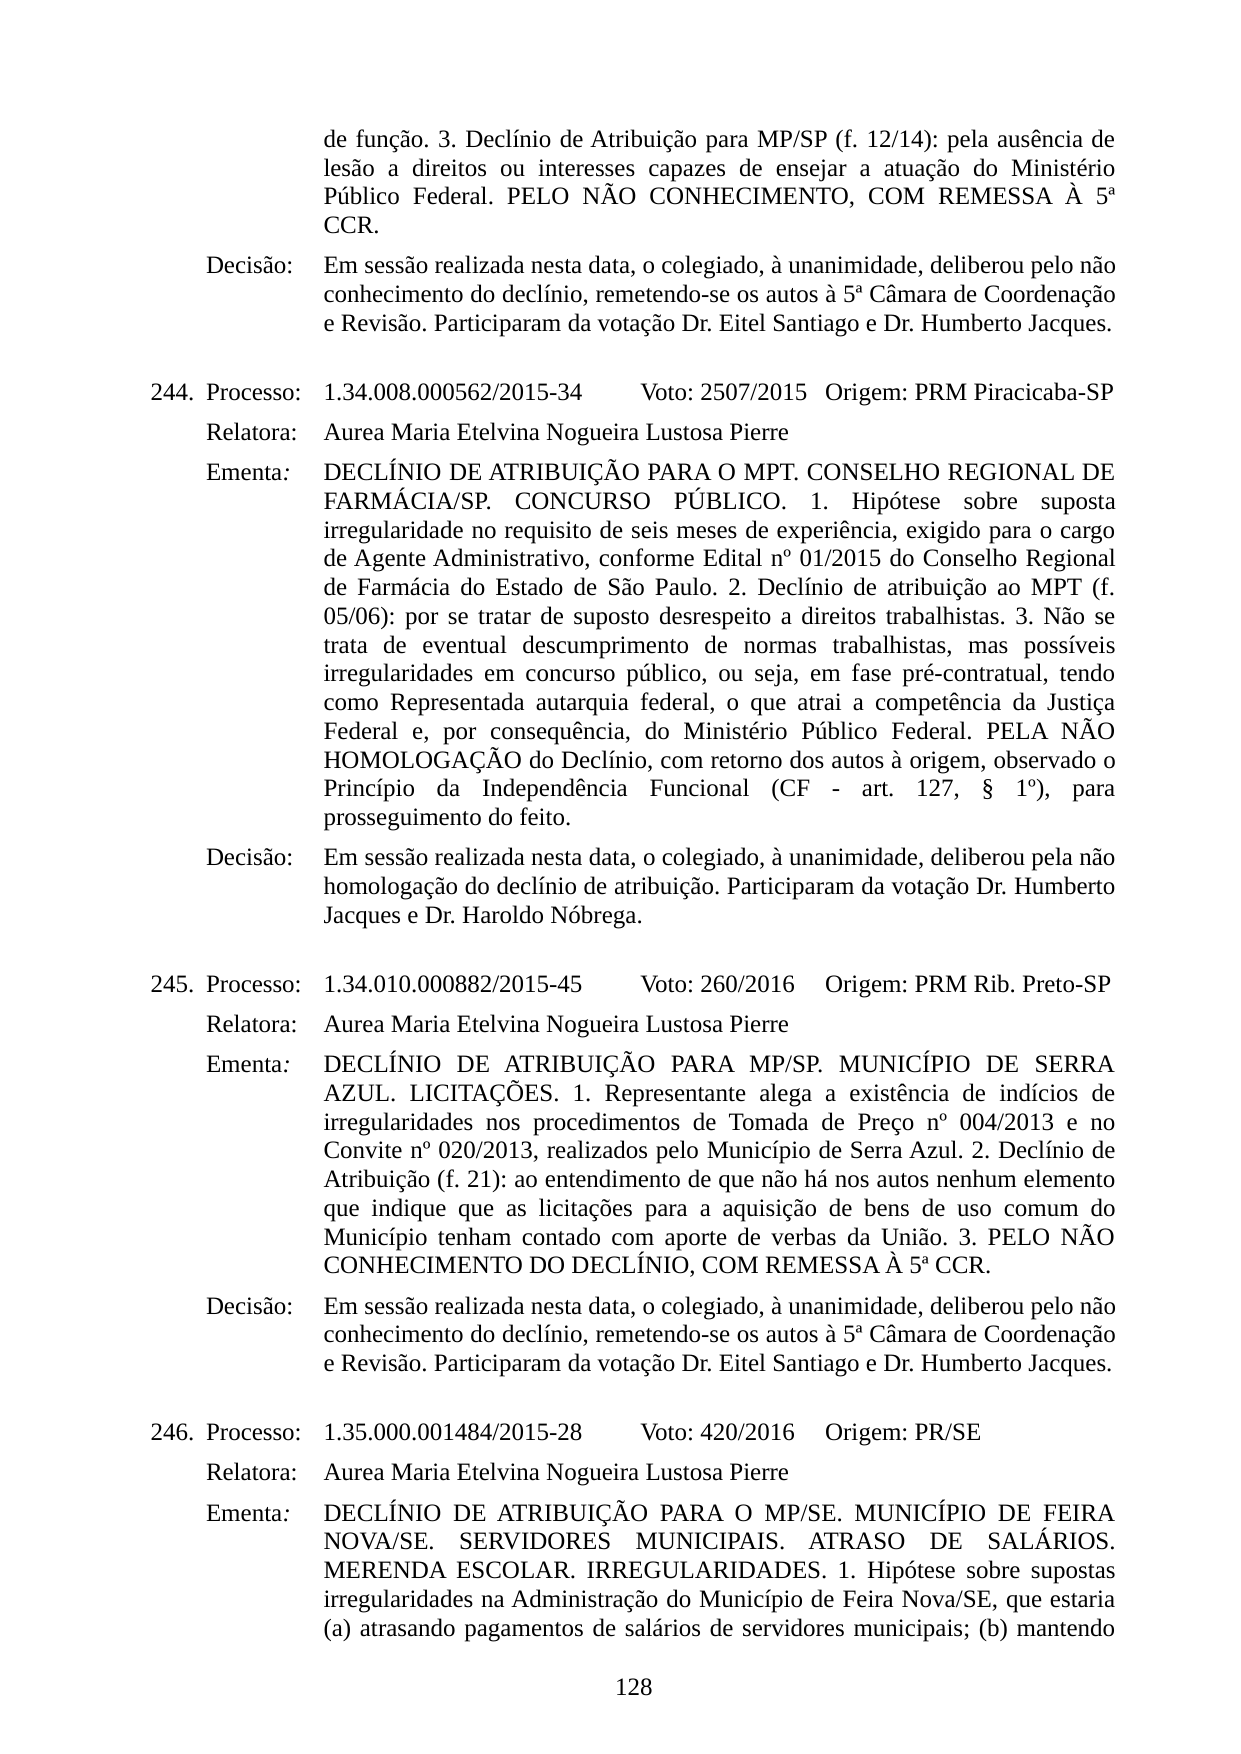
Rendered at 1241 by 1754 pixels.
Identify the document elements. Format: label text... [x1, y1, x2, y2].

table_cell DECLÍNIO DE ATRIBUIÇÃO PARA MP/SP. MUNICÍPIO DE SERRA AZUL. LICITAÇÕES. 1. Representante alega a existência de indícios de irregularidades nos procedimentos de Tomada de Preço nº 004/2013 e no Convite nº 020/2013, realizados pelo Município de Serra Azul. 2. Declínio de Atribuição (f. 21): ao entendimento de que não há nos autos nenhum elemento que indique que as licitações para a aquisição de bens de uso comum do Município tenham contado com aporte de verbas da União. 3. PELO NÃO CONHECIMENTO DO DECLÍNIO, COM REMESSA À 5ª CCR. [318, 1044, 1122, 1285]
table_header 245. [145, 963, 200, 1003]
table_header 1.34.008.000562/2015-34 [318, 371, 634, 411]
table_header Voto: 420/2016 [635, 1411, 819, 1452]
table_header Origem: PRM Piracicaba-SP [819, 371, 1122, 411]
table_header Processo: [200, 371, 318, 411]
table_header Processo: [200, 963, 318, 1003]
table_cell DECLÍNIO DE ATRIBUIÇÃO PARA O MPT. CONSELHO REGIONAL DE FARMÁCIA/SP. CONCURSO PÚBLICO. 1. Hipótese sobre suposta irregularidade no requisito de seis meses de experiência, exigido para o cargo de Agente Administrativo, conforme Edital nº 01/2015 do Conselho Regional de Farmácia do Estado de São Paulo. 2. Declínio de atribuição ao MPT (f. 05/06): por se tratar de suposto desrespeito a direitos trabalhistas. 3. Não se trata de eventual descumprimento de normas trabalhistas, mas possíveis irregularidades em concurso público, ou seja, em fase pré-contratual, tendo como Representada autarquia federal, o que atrai a competência da Justiça Federal e, por consequência, do Ministério Público Federal. PELA NÃO HOMOLOGAÇÃO do Declínio, com retorno dos autos à origem, observado o Princípio da Independência Funcional (CF - art. 127, § 1º), para prosseguimento do feito. [318, 451, 1122, 837]
table_header 244. [145, 371, 200, 411]
table_cell [145, 118, 200, 244]
table_cell Em sessão realizada nesta data, o colegiado, à unanimidade, deliberou pelo não conhecimento do declínio, remetendo-se os autos à 5ª Câmara de Coordenação e Revisão. Participaram da votação Dr. Eitel Santiago e Dr. Humberto Jacques. [318, 1285, 1122, 1383]
table_cell Ementa: [200, 1492, 318, 1647]
table_cell [145, 1452, 200, 1492]
table_cell [145, 245, 200, 342]
table_header 1.35.000.001484/2015-28 [318, 1411, 634, 1452]
table_cell Relatora: [200, 1452, 318, 1492]
table_header 1.34.010.000882/2015-45 [318, 963, 634, 1003]
table_cell de função. 3. Declínio de Atribuição para MP/SP (f. 12/14): pela ausência de lesão a direitos ou interesses capazes de ensejar a atuação do Ministério Público Federal. PELO NÃO CONHECIMENTO, COM REMESSA À 5ª CCR. [318, 118, 1122, 244]
table_cell Relatora: [200, 1003, 318, 1043]
table_cell [145, 1492, 200, 1647]
table_cell Ementa: [200, 1044, 318, 1285]
table_cell [200, 118, 318, 244]
table_cell Em sessão realizada nesta data, o colegiado, à unanimidade, deliberou pelo não conhecimento do declínio, remetendo-se os autos à 5ª Câmara de Coordenação e Revisão. Participaram da votação Dr. Eitel Santiago e Dr. Humberto Jacques. [318, 245, 1122, 342]
table_cell Relatora: [200, 411, 318, 451]
table_cell Em sessão realizada nesta data, o colegiado, à unanimidade, deliberou pela não homologação do declínio de atribuição. Participaram da votação Dr. Humberto Jacques e Dr. Haroldo Nóbrega. [318, 837, 1122, 934]
table_cell DECLÍNIO DE ATRIBUIÇÃO PARA O MP/SE. MUNICÍPIO DE FEIRA NOVA/SE. SERVIDORES MUNICIPAIS. ATRASO DE SALÁRIOS. MERENDA ESCOLAR. IRREGULARIDADES. 1. Hipótese sobre supostas irregularidades na Administração do Município de Feira Nova/SE, que estaria (a) atrasando pagamentos de salários de servidores municipais; (b) mantendo [318, 1492, 1122, 1647]
table_header 246. [145, 1411, 200, 1452]
table_cell Aurea Maria Etelvina Nogueira Lustosa Pierre [318, 1452, 1122, 1492]
table_cell [145, 411, 200, 451]
table_cell Decisão: [200, 837, 318, 934]
table_cell [145, 1285, 200, 1383]
table_cell Decisão: [200, 1285, 318, 1383]
table_cell Aurea Maria Etelvina Nogueira Lustosa Pierre [318, 1003, 1122, 1043]
table_cell Ementa: [200, 451, 318, 837]
table_cell Decisão: [200, 245, 318, 342]
table_cell [145, 837, 200, 934]
table_cell Aurea Maria Etelvina Nogueira Lustosa Pierre [318, 411, 1122, 451]
table_header Origem: PRM Rib. Preto-SP [819, 963, 1122, 1003]
table_header Processo: [200, 1411, 318, 1452]
table_cell [145, 451, 200, 837]
table_header Voto: 2507/2015 [635, 371, 819, 411]
table_header Origem: PR/SE [819, 1411, 1122, 1452]
table_cell [145, 1003, 200, 1043]
table_cell [145, 1044, 200, 1285]
table_header Voto: 260/2016 [635, 963, 819, 1003]
